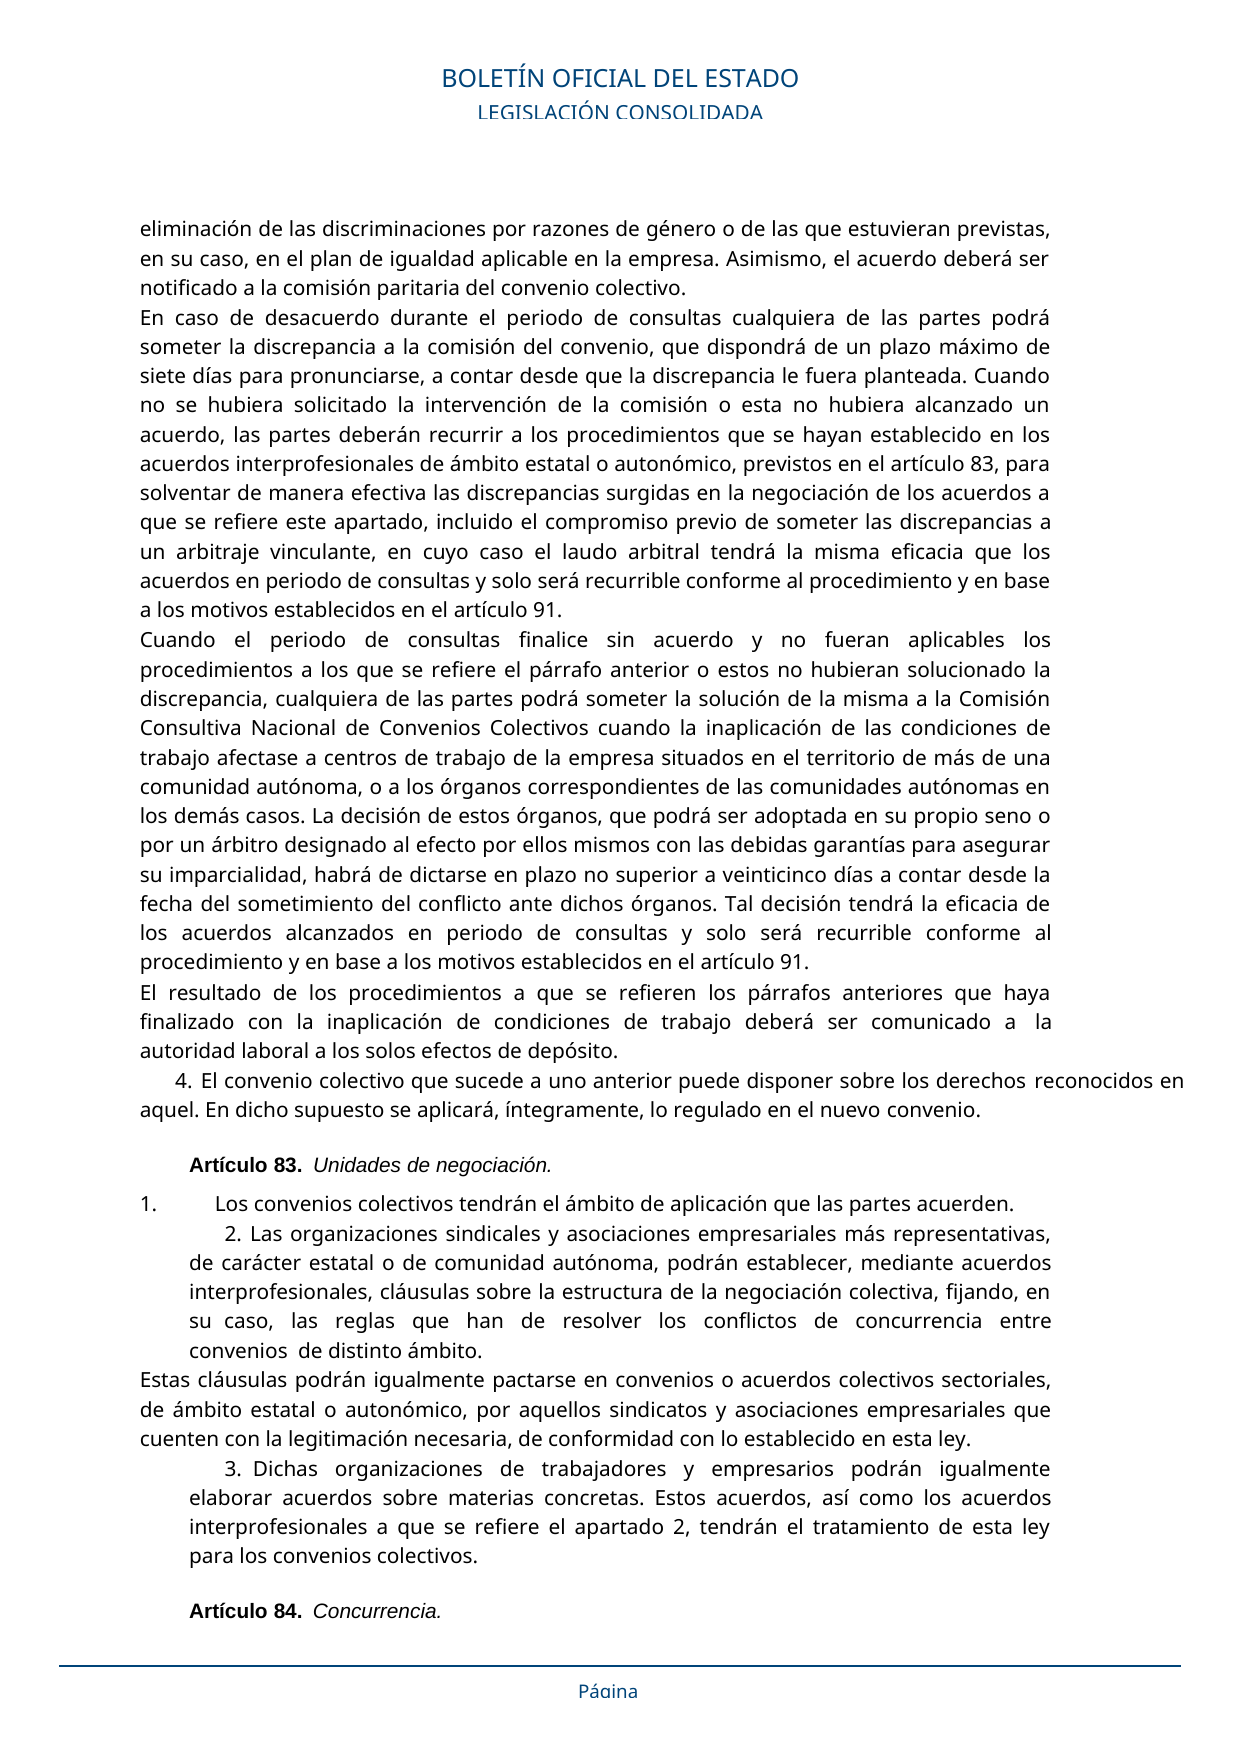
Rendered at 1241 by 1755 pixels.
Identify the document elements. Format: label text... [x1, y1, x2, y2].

list Los convenios colectivos tendrán el ámbito de aplicación que las partes acuerden. [139, 1189, 1184, 1218]
text eliminación de las discriminaciones por razones de género o de las que estuvieran previstas, en su caso, en el plan de igualdad aplicable en la empresa. Asimismo, el acuerdo deberá ser notificado a la comisión paritaria del convenio colectivo. [139, 214, 1052, 302]
text El resultado de los procedimientos a que se refieren los párrafos anteriores que haya finalizado con la inaplicación de condiciones de trabajo deberá ser comunicado a la autoridad laboral a los solos efectos de depósito. [139, 978, 1052, 1065]
text En caso de desacuerdo durante el periodo de consultas cualquiera de las partes podrá someter la discrepancia a la comisión del convenio, que dispondrá de un plazo máximo de siete días para pronunciarse, a contar desde que la discrepancia le fuera planteada. Cuando no se hubiera solicitado la intervención de la comisión o esta no hubiera alcanzado un acuerdo, las partes deberán recurrir a los procedimientos que se hayan establecido en los acuerdos interprofesionales de ámbito estatal o autonómico, previstos en el artículo 83, para solventar de manera efectiva las discrepancias surgidas en la negociación de los acuerdos a que se refiere este apartado, incluido el compromiso previo de someter las discrepancias a un arbitraje vinculante, en cuyo caso el laudo arbitral tendrá la misma eficacia que los acuerdos en periodo de consultas y solo será recurrible conforme al procedimiento y en base a los motivos establecidos en el artículo 91. [139, 303, 1052, 624]
list Dichas organizaciones de trabajadores y empresarios podrán igualmente elaborar acuerdos sobre materias concretas. Estos acuerdos, así como los acuerdos interprofesionales a que se refiere el apartado 2, tendrán el tratamiento de esta ley para los convenios colectivos. [189, 1454, 1052, 1570]
text Cuando el periodo de consultas finalice sin acuerdo y no fueran aplicables los procedimientos a los que se refiere el párrafo anterior o estos no hubieran solucionado la discrepancia, cualquiera de las partes podrá someter la solución de la misma a la Comisión Consultiva Nacional de Convenios Colectivos cuando la inaplicación de las condiciones de trabajo afectase a centros de trabajo de la empresa situados en el territorio de más de una comunidad autónoma, o a los órganos correspondientes de las comunidades autónomas en los demás casos. La decisión de estos órganos, que podrá ser adoptada en su propio seno o por un árbitro designado al efecto por ellos mismos con las debidas garantías para asegurar su imparcialidad, habrá de dictarse en plazo no superior a veinticinco días a contar desde la fecha del sometimiento del conflicto ante dichos órganos. Tal decisión tendrá la eficacia de los acuerdos alcanzados en periodo de consultas y solo será recurrible conforme al procedimiento y en base a los motivos establecidos en el artículo 91. [139, 626, 1052, 976]
text Artículo 84. Concurrencia. [189, 1599, 1184, 1623]
list El convenio colectivo que sucede a uno anterior puede disponer sobre los derechos reconocidos en aquel. En dicho supuesto se aplicará, íntegramente, lo regulado en el nuevo convenio. [139, 1066, 1184, 1123]
text Estas cláusulas podrán igualmente pactarse en convenios o acuerdos colectivos sectoriales, de ámbito estatal o autonómico, por aquellos sindicatos y asociaciones empresariales que cuenten con la legitimación necesaria, de conformidad con lo establecido en esta ley. [139, 1366, 1052, 1453]
list Las organizaciones sindicales y asociaciones empresariales más representativas, de carácter estatal o de comunidad autónoma, podrán establecer, mediante acuerdos interprofesionales, cláusulas sobre la estructura de la negociación colectiva, fijando, en su caso, las reglas que han de resolver los conflictos de concurrencia entre convenios de distinto ámbito. [189, 1219, 1052, 1364]
text Artículo 83. Unidades de negociación. [189, 1152, 1184, 1176]
